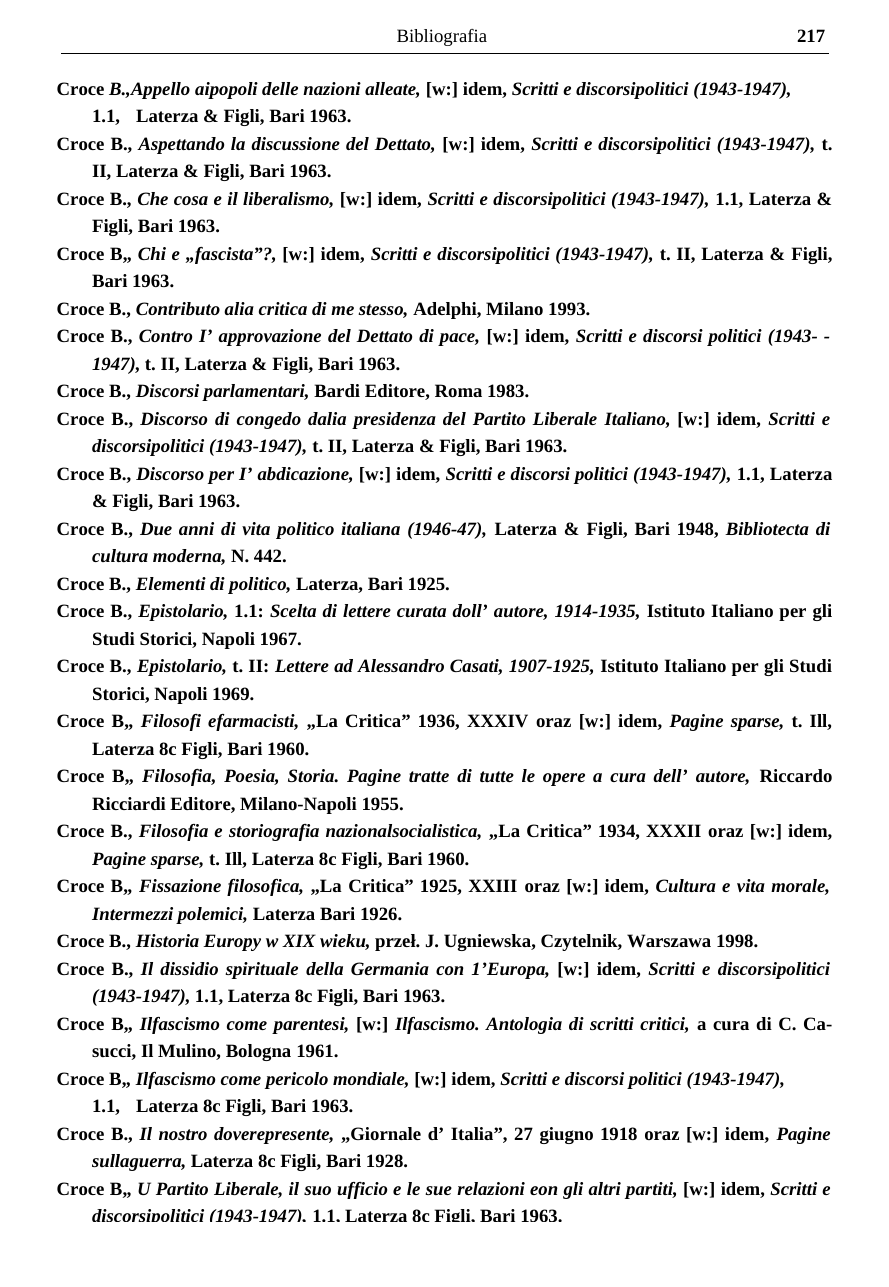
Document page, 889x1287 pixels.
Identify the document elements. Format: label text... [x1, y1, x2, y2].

text Bibliografia [396, 25, 494, 46]
text Croce B., Discorso di congedo dalia presidenza del Partito Liberale Italiano, [w:] idem, Scritti e discorsipolitici (1943-1947), t. II, Laterza & Figli, Bari 1963. [56, 407, 832, 456]
text Croce B., Epistolario, 1.1: Scelta di lettere curata doll’ autore, 1914-1935, Istituto Italiano per gli Studi Storici, Napoli 1967. [56, 600, 832, 649]
text Croce B., Due anni di vita politico italiana (1946-47), Laterza & Figli, Bari 1948, Bibliotecta di cultura moderna, N. 442. [56, 517, 832, 566]
text Croce B„ Filosofia, Poesia, Storia. Pagine tratte di tutte le opere a cura dell’ autore, Riccardo Ricciardi Editore, Milano-Napoli 1955. [56, 765, 832, 814]
text Croce B., Aspettando la discussione del Dettato, [w:] idem, Scritti e discorsipolitici (1943-1947), t. II, Laterza & Figli, Bari 1963. [56, 132, 832, 181]
text Croce B., Il dissidio spirituale della Germania con 1’Europa, [w:] idem, Scritti e discorsipolitici (1943-1947), 1.1, Laterza 8c Figli, Bari 1963. [56, 957, 832, 1006]
text Croce B., Discorso per I’ abdicazione, [w:] idem, Scritti e discorsi politici (1943-1947), 1.1, La­terza & Figli, Bari 1963. [56, 462, 832, 511]
text Croce B., Epistolario, t. II: Lettere ad Alessandro Casati, 1907-1925, Istituto Italiano per gli Studi Storici, Napoli 1969. [56, 655, 832, 704]
text Croce B.,Appello aipopoli delle nazioni alleate, [w:] idem, Scritti e discorsipolitici (1943-1947), [56, 77, 832, 99]
text Croce B., Il nostro doverepresente, „Giornale d’ Italia”, 27 giugno 1918 oraz [w:] idem, Pagine sullaguerra, Laterza 8c Figli, Bari 1928. [56, 1122, 832, 1171]
text Croce B., Elementi di politico, Laterza, Bari 1925. [56, 572, 832, 594]
text Croce B„ U Partito Liberale, il suo ufficio e le sue relazioni eon gli altri partiti, [w:] idem, Scritti e discorsipolitici (1943-1947), 1.1, Laterza 8c Figli, Bari 1963. [56, 1177, 832, 1222]
text Croce B„ Filosofi efarmacisti, „La Critica” 1936, XXXIV oraz [w:] idem, Pagine sparse, t. Ill, Laterza 8c Figli, Bari 1960. [56, 710, 832, 759]
text Croce B., Discorsi parlamentari, Bardi Editore, Roma 1983. [56, 380, 832, 401]
list Laterza & Figli, Bari 1963. [56, 105, 832, 126]
text Croce B., Historia Europy w XIX wieku, przeł. J. Ugniewska, Czytelnik, Warszawa 1998. [56, 930, 832, 951]
text 217 [797, 25, 832, 47]
text Croce B., Filosofia e storiografia nazionalsocialistica, „La Critica” 1934, XXXII oraz [w:] idem, Pagine sparse, t. Ill, Laterza 8c Figli, Bari 1960. [56, 820, 832, 869]
text Croce B., Contro I’ approvazione del Dettato di pace, [w:] idem, Scritti e discorsi politici (1943- -1947), t. II, Laterza & Figli, Bari 1963. [56, 325, 832, 374]
text Croce B., Contributo alia critica di me stesso, Adelphi, Milano 1993. [56, 297, 832, 319]
text Croce B„ Fissazione filosofica, „La Critica” 1925, XXIII oraz [w:] idem, Cultura e vita morale, Intermezzi polemici, Laterza Bari 1926. [56, 875, 832, 924]
text Croce B„ Ilfascismo come parentesi, [w:] Ilfascismo. Antologia di scritti critici, a cura di C. Ca- succi, Il Mulino, Bologna 1961. [56, 1012, 832, 1061]
text Croce B„ Chi e „fascista”?, [w:] idem, Scritti e discorsipolitici (1943-1947), t. II, Laterza & Figli, Bari 1963. [56, 242, 832, 291]
list Laterza 8c Figli, Bari 1963. [56, 1095, 832, 1116]
text Croce B., Che cosa e il liberalismo, [w:] idem, Scritti e discorsipolitici (1943-1947), 1.1, Laterza & Figli, Bari 1963. [56, 187, 832, 236]
text Croce B„ Ilfascismo come pericolo mondiale, [w:] idem, Scritti e discorsi politici (1943-1947), [56, 1067, 832, 1089]
